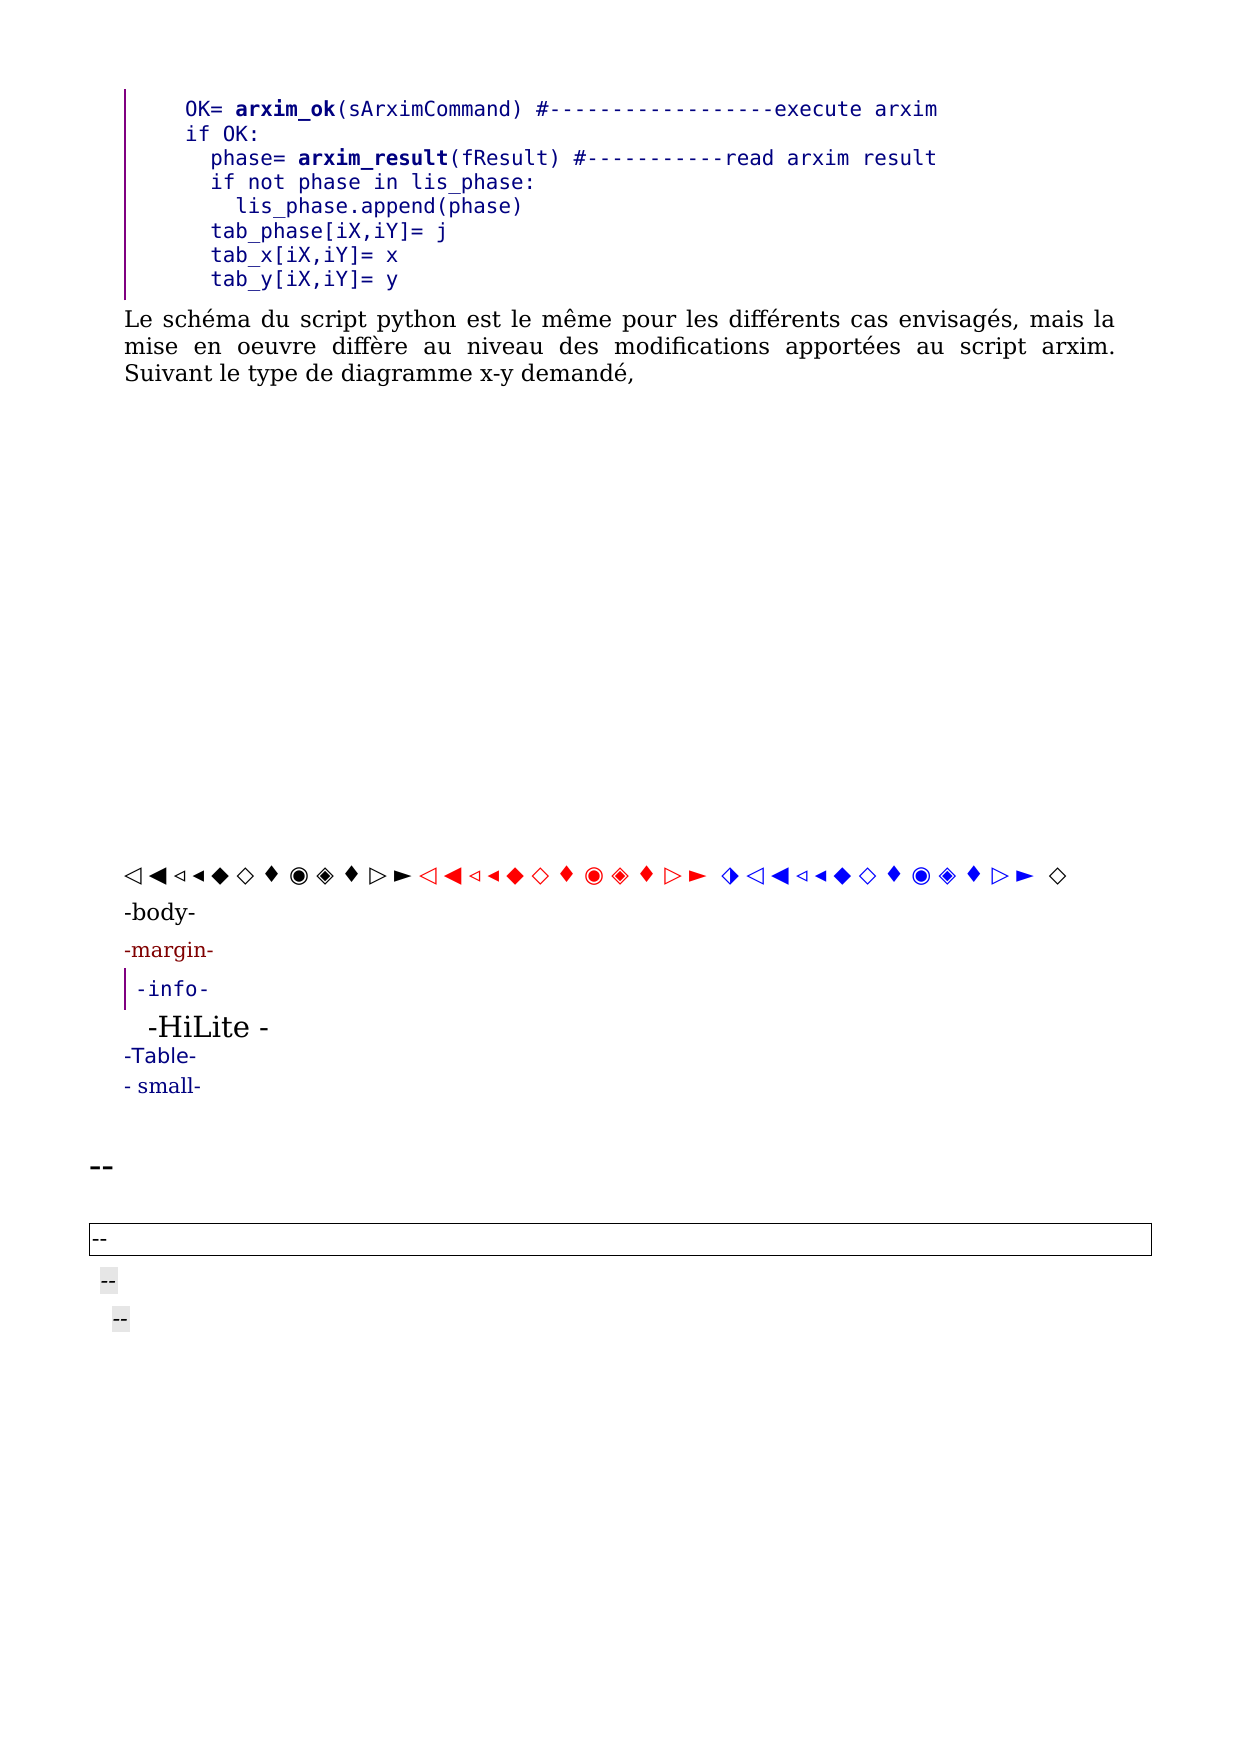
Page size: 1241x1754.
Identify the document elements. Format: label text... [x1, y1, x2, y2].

text -body- [124, 899, 1116, 926]
subtitle -- [90, 1224, 1151, 1255]
text -margin- [124, 938, 1116, 962]
text -Table- [124, 1044, 1116, 1068]
text tab_x[iX,iY]= x [126, 243, 1116, 267]
text -info- [126, 968, 1116, 1010]
subtitle -- [88, 1143, 1152, 1187]
text Le schéma du script python est le même pour les différents cas envisagés, mais la mise en oeuvre diffère au niveau des modifications apportées au script arxim. Suivant le type de diagramme x-y demandé, [124, 306, 1116, 386]
text -HiLite - [148, 1010, 1152, 1044]
text if OK: [126, 122, 1116, 146]
text - small- [124, 1074, 1116, 1098]
subtitle -- [118, 1267, 1152, 1294]
text if not phase in lis_phase: [126, 170, 1116, 194]
text phase= arxim_result(fResult) #-----------read arxim result [126, 146, 1116, 170]
text tab_y[iX,iY]= y [126, 267, 1116, 300]
text OK= arxim_ok(sArximCommand) #------------------execute arxim [124, 88, 1116, 122]
text lis_phase.append(phase) [126, 194, 1116, 219]
text ◁ ◀ ◃ ◂ ◆ ◇ ♦ ◉ ◈ ♦ ▷ ► ◁ ◀ ◃ ◂ ◆ ◇ ♦ ◉ ◈ ♦ ▷ ► ⬗ ◁ ◀ ◃ ◂ ◆ ◇ ♦ ◉ ◈ ♦ ▷ ► ◇ [124, 861, 1116, 887]
text tab_phase[iX,iY]= j [126, 219, 1116, 243]
subtitle -- [130, 1306, 1152, 1332]
